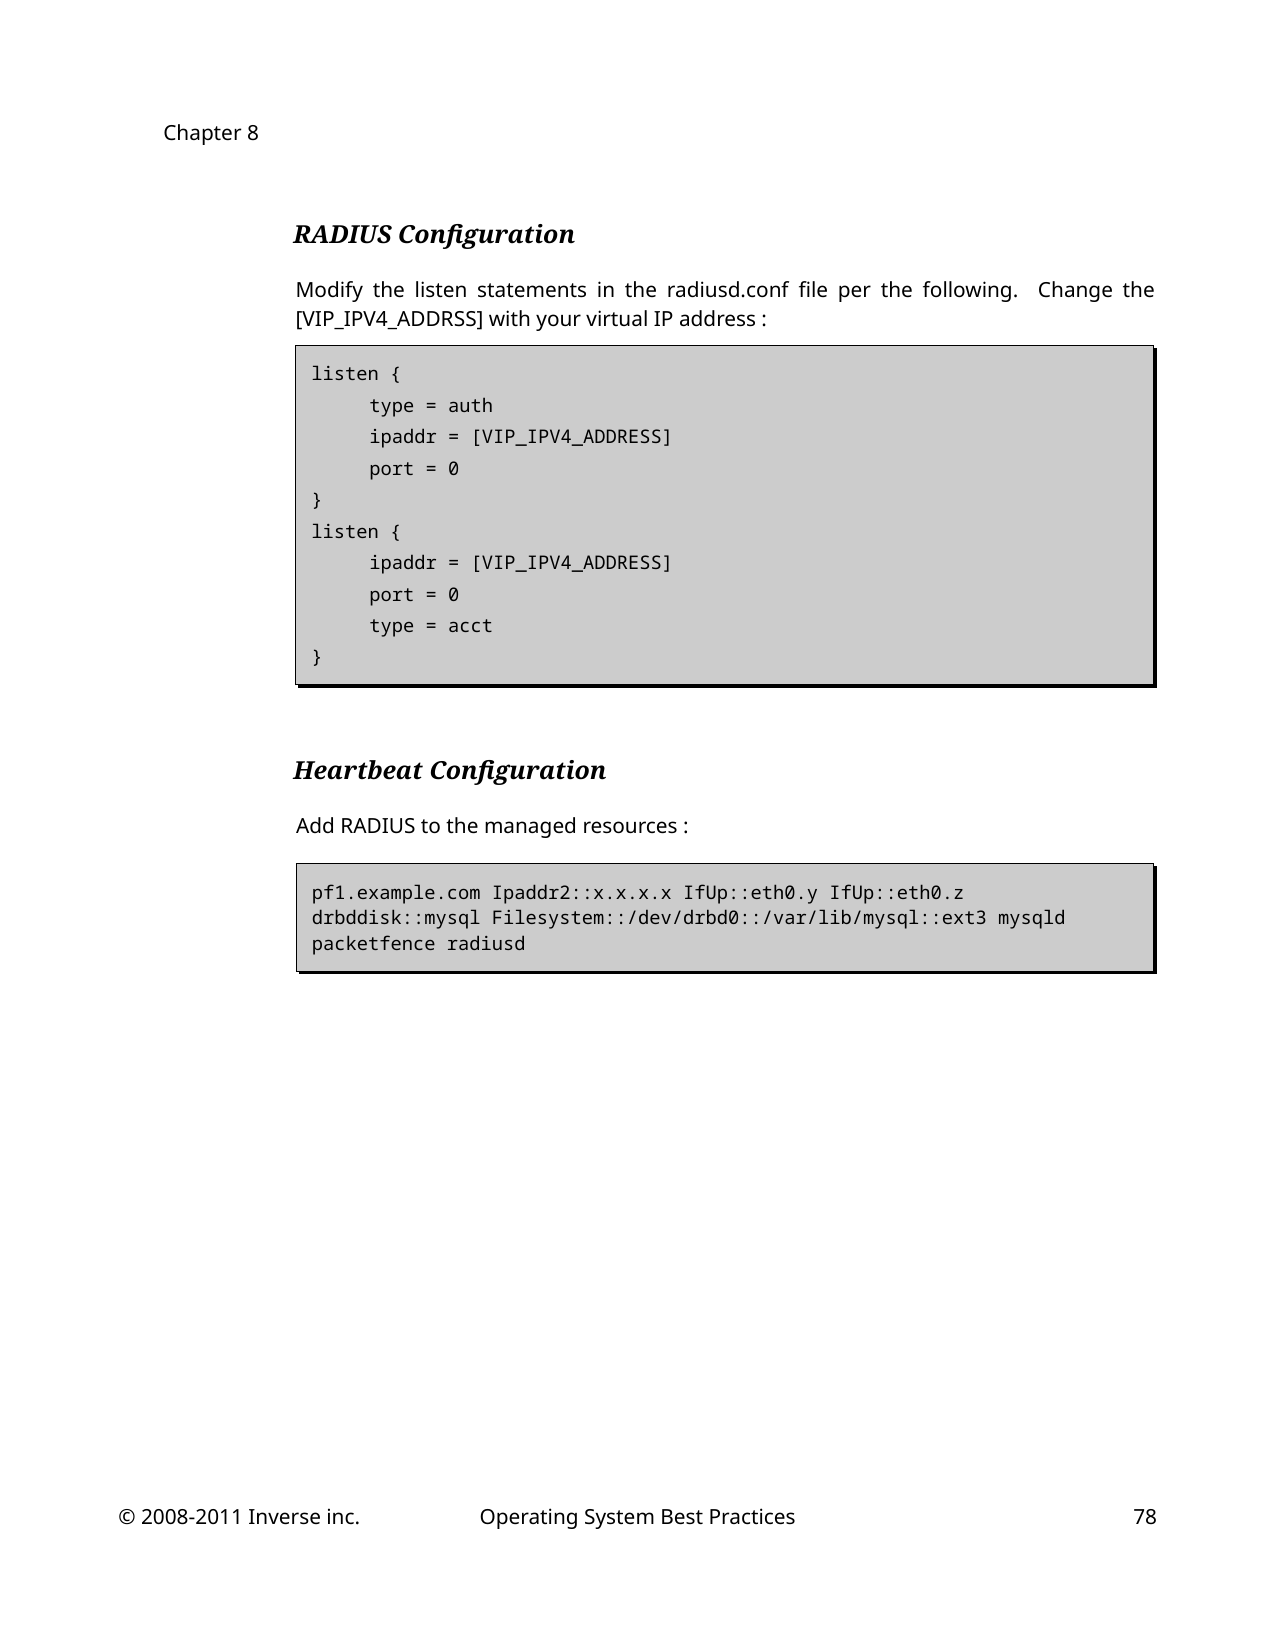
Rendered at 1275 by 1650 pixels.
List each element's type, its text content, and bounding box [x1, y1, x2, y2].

text Modify the listen statements in the radiusd.conf file per the following. Change the [VIP_IPV4_ADDRSS] with your virtual IP address : [295, 276, 1157, 332]
text listen { [296, 346, 1153, 376]
text type = acct [296, 597, 1153, 628]
text type = auth [296, 376, 1153, 408]
text } [296, 628, 1153, 684]
subtitle RADIUS Configuration [256, 217, 1157, 251]
text port = 0 [296, 439, 1153, 471]
text Add RADIUS to the managed resources : [296, 811, 1157, 839]
text port = 0 [296, 565, 1153, 597]
text pf1.example.com Ipaddr2::x.x.x.x IfUp::eth0.y IfUp::eth0.z drbddisk::mysql Filesystem::/dev/drbd0::/var/lib/mysql::ext3 mysqld packetfence radiusd [297, 864, 1153, 971]
text listen { [296, 502, 1153, 534]
text ipaddr = [VIP_IPV4_ADDRESS] [296, 534, 1153, 565]
subtitle Heartbeat Configuration [256, 753, 1157, 786]
text } [296, 471, 1153, 502]
text ipaddr = [VIP_IPV4_ADDRESS] [296, 408, 1153, 439]
